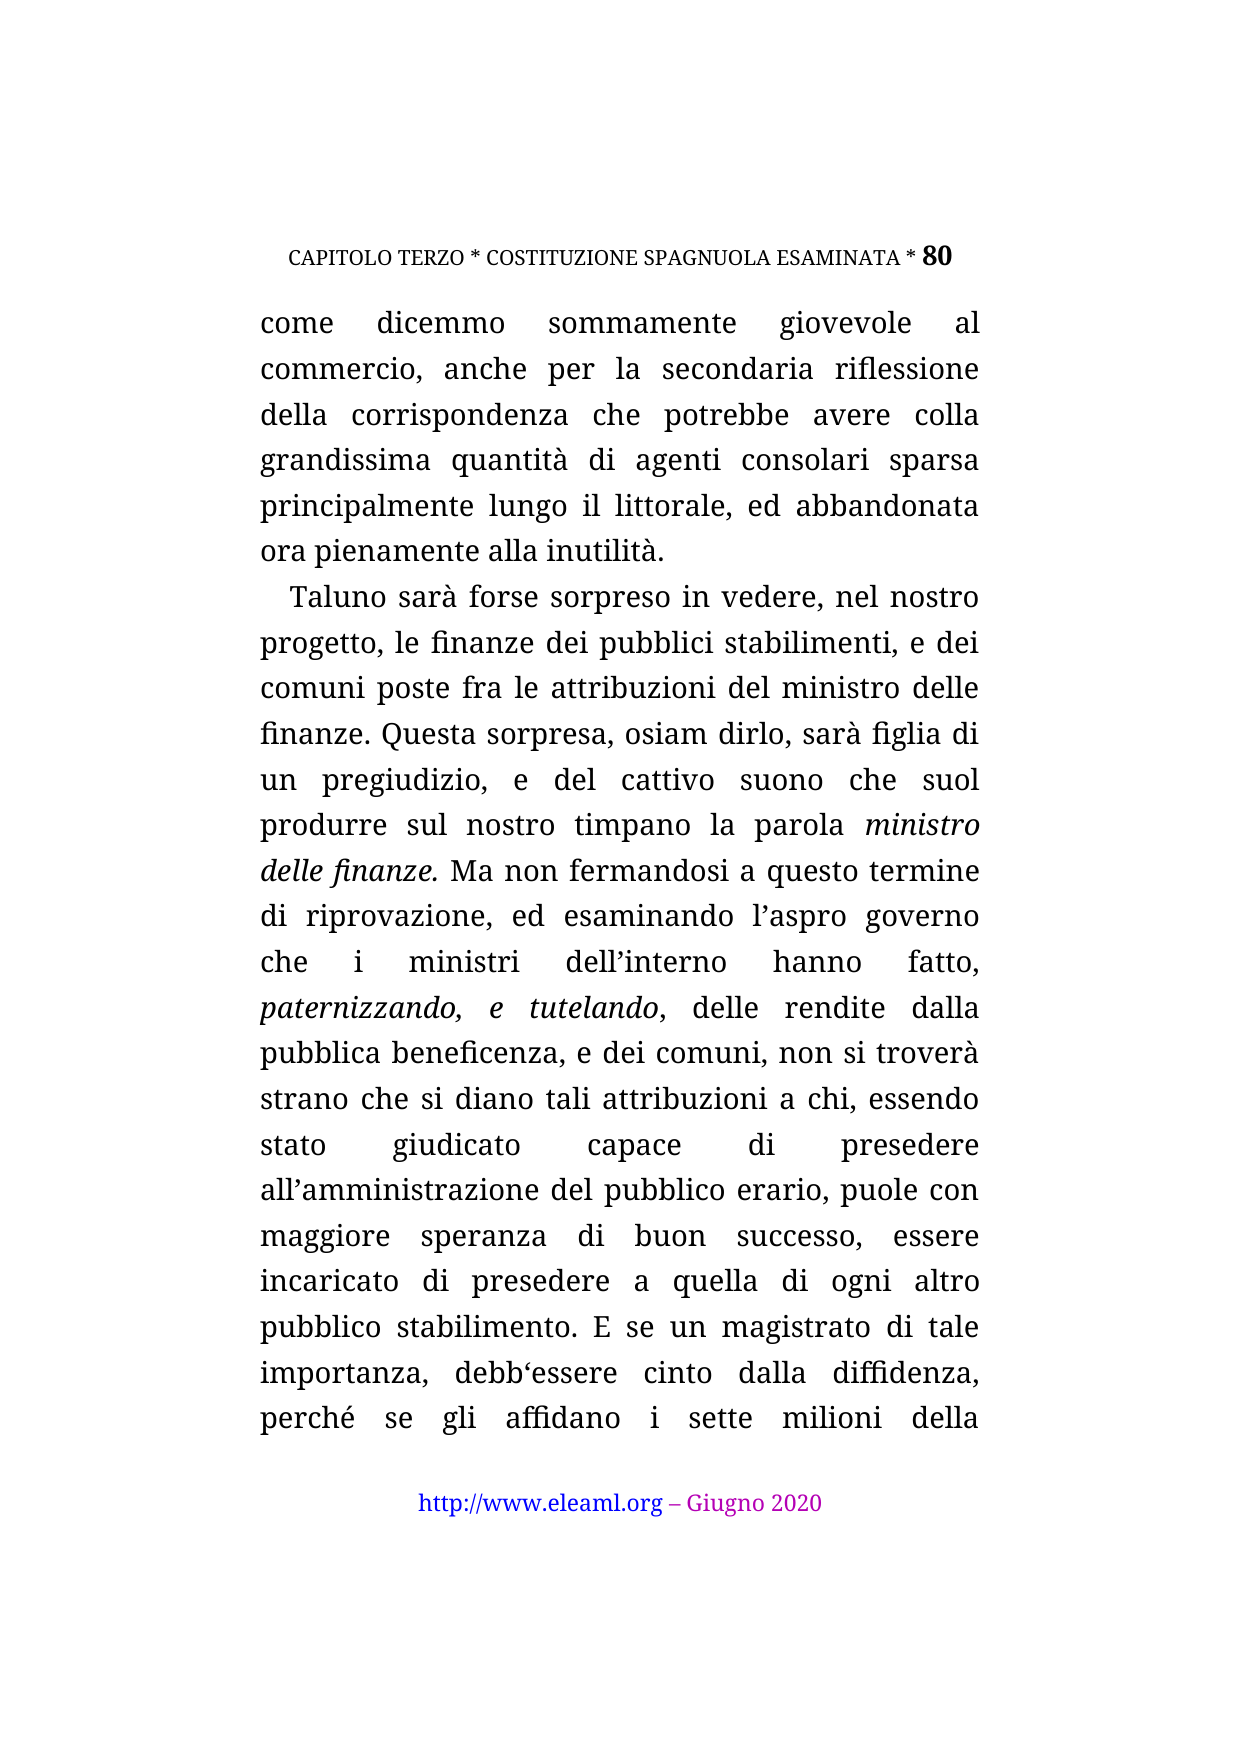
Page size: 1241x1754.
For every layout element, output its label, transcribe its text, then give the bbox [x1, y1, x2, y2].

text Taluno sarà forse sorpreso in vedere, nel nostro progetto, le finanze dei pubblici stabilimenti, e dei comuni poste fra le attribuzioni del ministro delle finanze. Questa sorpresa, osiam dirlo, sarà figlia di un pregiudizio, e del cattivo suono che suol produrre sul nostro timpano la parola ministro delle finanze. Ma non fermandosi a questo termine di riprovazione, ed esaminando l’aspro governo che i ministri dell’interno hanno fatto, paternizzando, e tutelando, delle rendite dalla pubblica beneficenza, e dei comuni, non si troverà strano che si diano tali attribuzioni a chi, essendo stato giudicato capace di presedere all’amministrazione del pubblico erario, puole con maggiore speranza di buon successo, essere incaricato di presedere a quella di ogni altro pubblico stabilimento. E se un magistrato di tale importanza, debb‘essere cinto dalla diffidenza, perché se gli affidano i sette milioni della [260, 576, 980, 1437]
text come dicemmo sommamente giovevole al commercio, anche per la secondaria riflessione della corrispondenza che potrebbe avere colla grandissima quantità di agenti consolari sparsa principalmente lungo il littorale, ed abbandonata ora pienamente alla inutilità. [260, 303, 980, 570]
